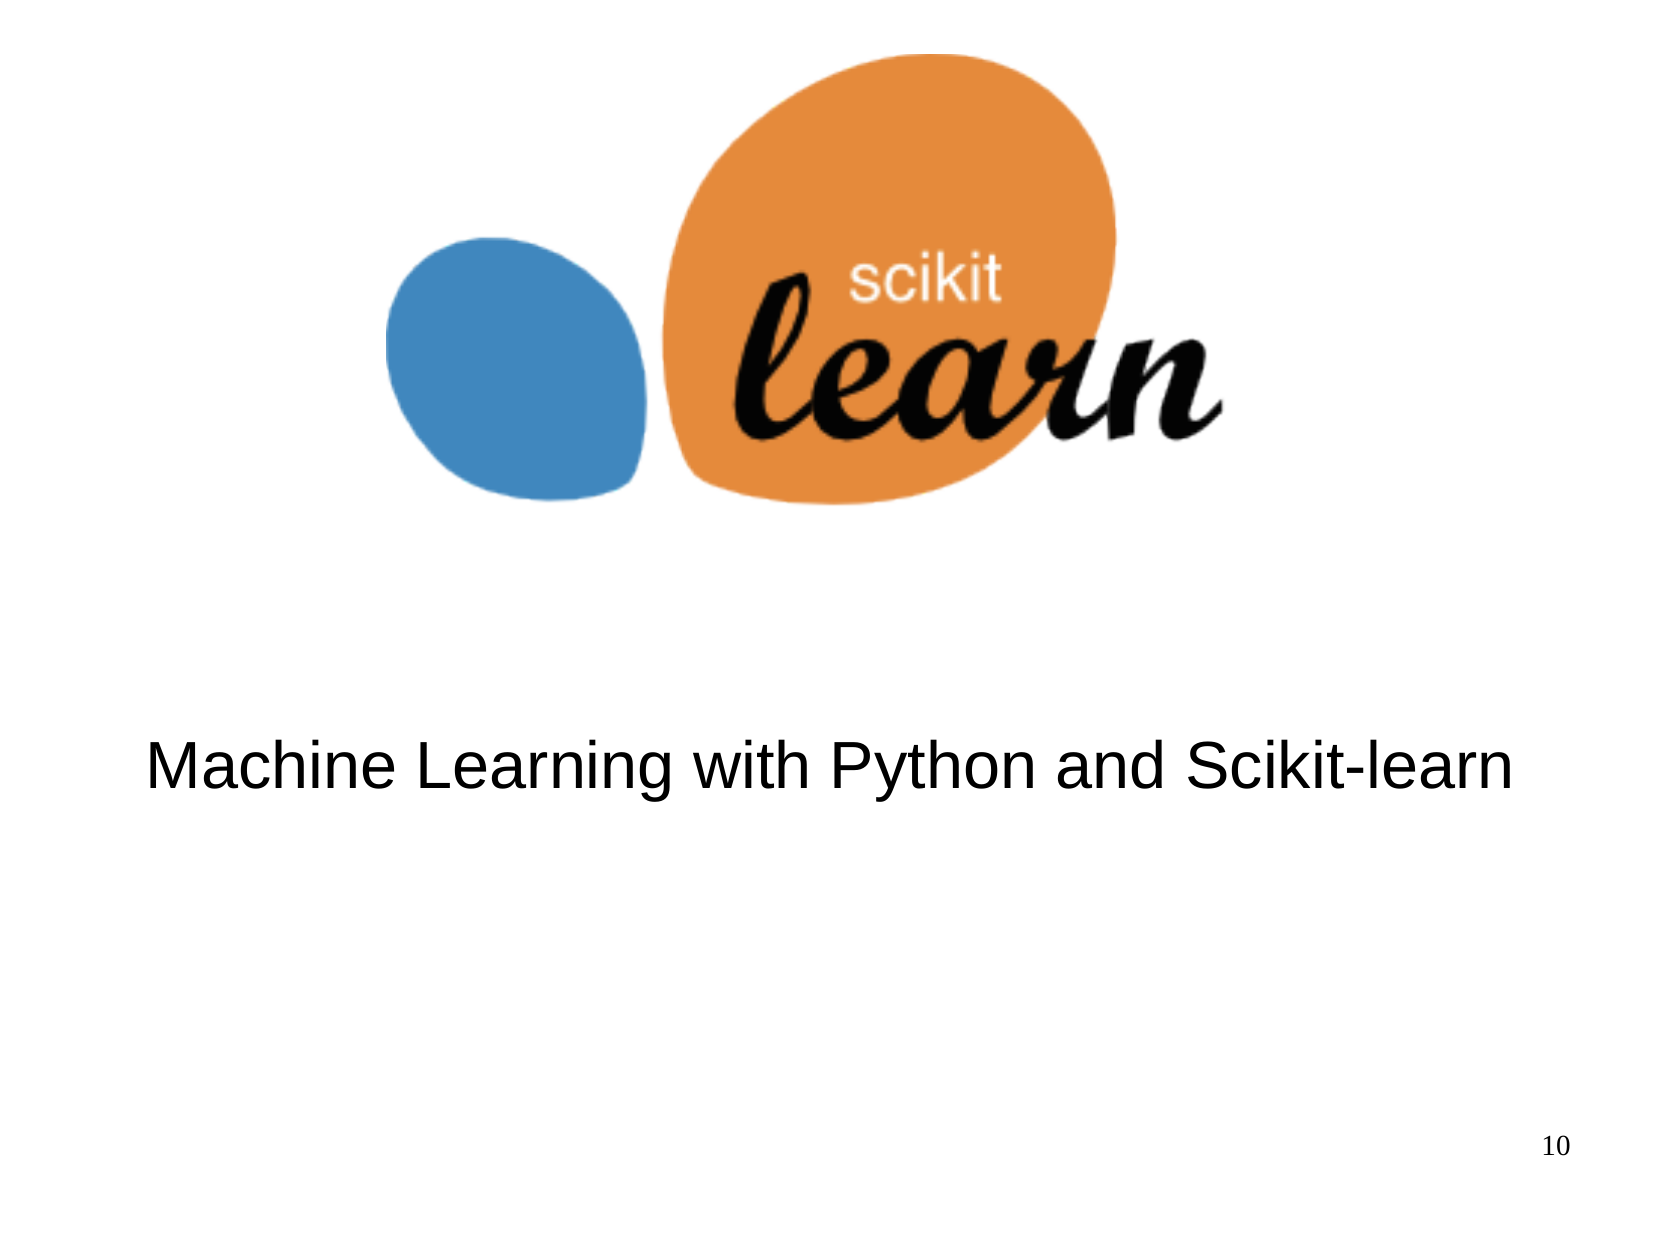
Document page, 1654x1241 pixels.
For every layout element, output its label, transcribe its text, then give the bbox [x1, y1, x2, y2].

picture [386, 54, 1268, 601]
subtitle Machine Learning with Python and Scikit-learn [86, 285, 1576, 1241]
